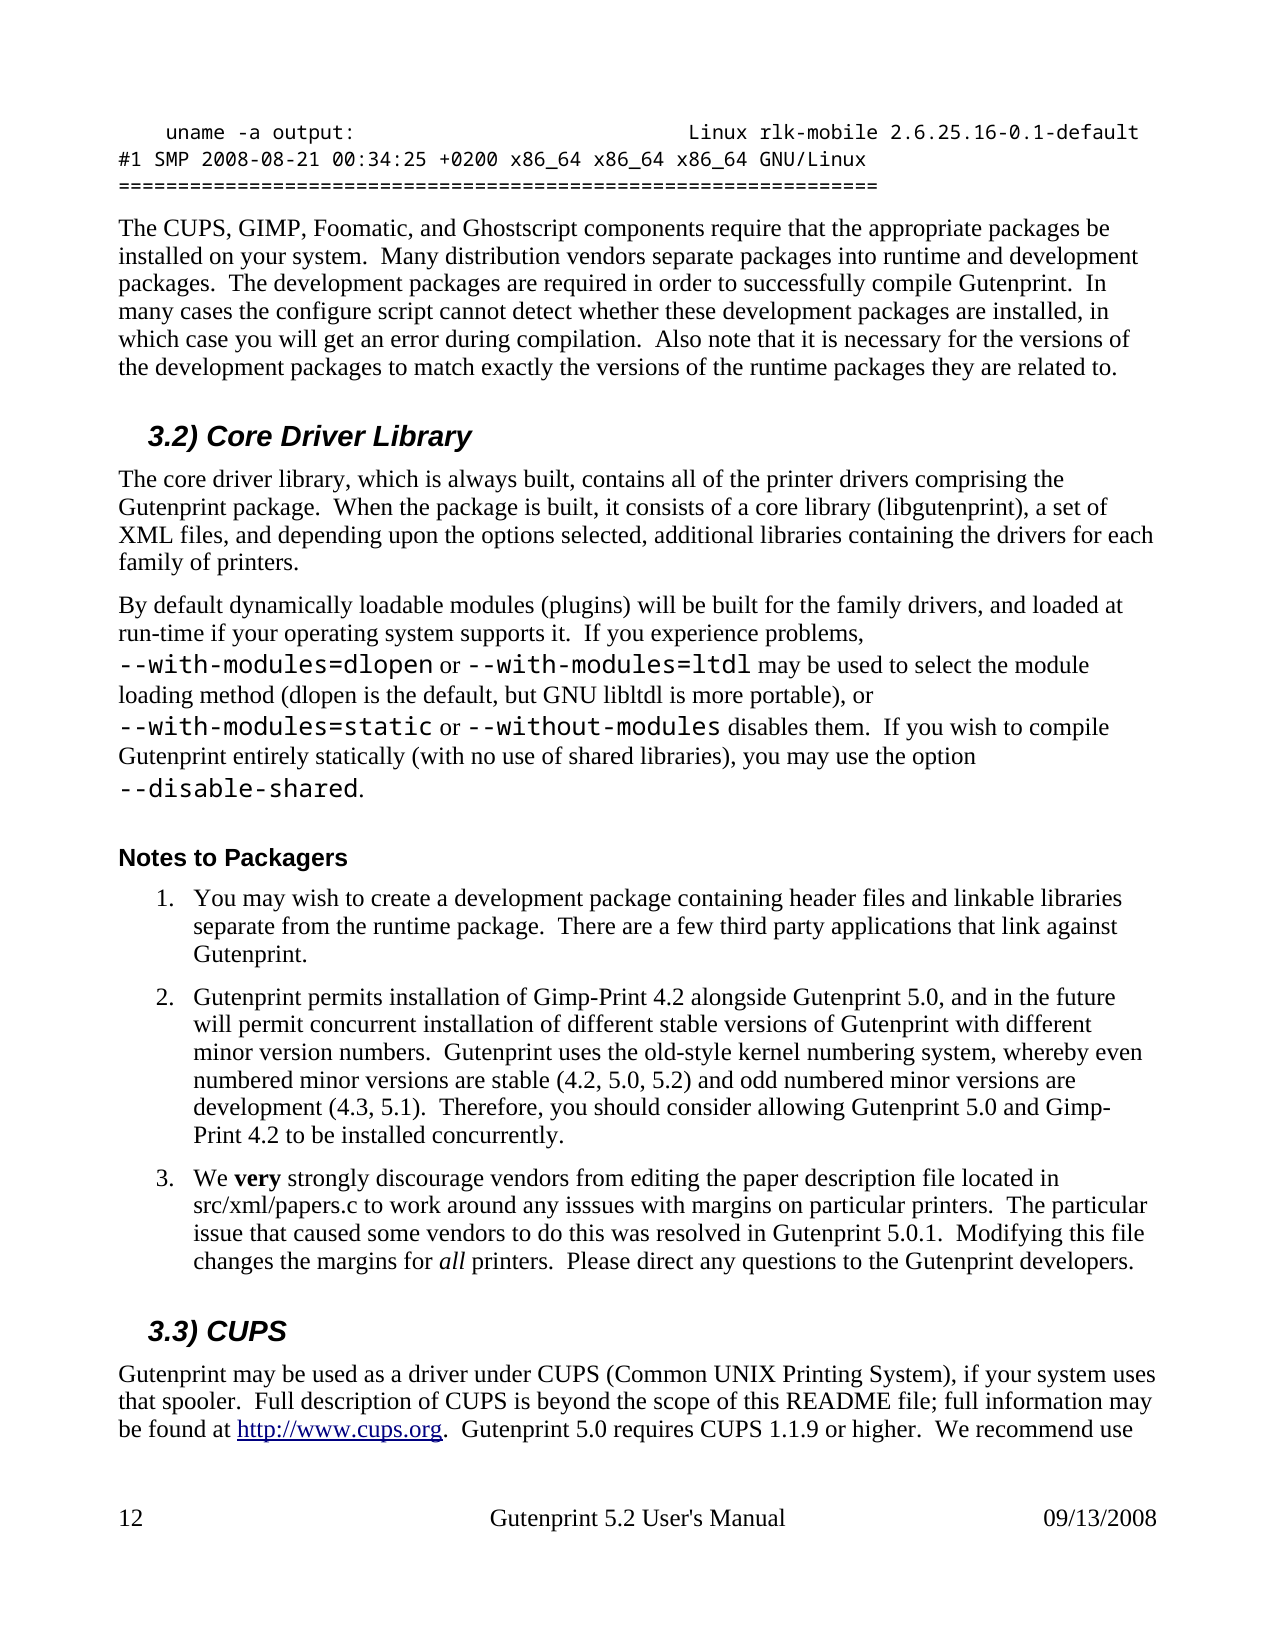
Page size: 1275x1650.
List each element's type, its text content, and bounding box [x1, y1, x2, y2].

subtitle CUPS [148, 1315, 1157, 1347]
text uname -a output: Linux rlk-mobile 2.6.25.16-0.1-default #1 SMP 2008-08-21 00:34:25 +0200 x86_64 x86_64 x86_64 GNU/Linux ================================================================ [118, 118, 1157, 199]
list Gutenprint permits installation of Gimp-Print 4.2 alongside Gutenprint 5.0, and in the future will permit concurrent installation of different stable versions of Gutenprint with different minor version numbers. Gutenprint uses the old-style kernel numbering system, whereby even numbered minor versions are stable (4.2, 5.0, 5.2) and odd numbered minor versions are development (4.3, 5.1). Therefore, you should consider allowing Gutenprint 5.0 and Gimp-Print 4.2 to be installed concurrently. [156, 983, 1157, 1149]
text The core driver library, which is always built, contains all of the printer drivers comprising the Gutenprint package. When the package is built, it consists of a core library (libgutenprint), a set of XML files, and depending upon the options selected, additional libraries containing the drivers for each family of printers. [118, 465, 1157, 576]
list You may wish to create a development package containing header files and linkable libraries separate from the runtime package. There are a few third party applications that link against Gutenprint. [156, 884, 1157, 968]
text Gutenprint may be used as a driver under CUPS (Common UNIX Printing System), if your system uses that spooler. Full description of CUPS is beyond the scope of this README file; full information may be found at http://www.cups.org. Gutenprint 5.0 requires CUPS 1.1.9 or higher. We recommend use [118, 1360, 1157, 1443]
text By default dynamically loadable modules (plugins) will be built for the family drivers, and loaded at run-time if your operating system supports it. If you experience problems, ‑‑with‑modules=dlopen or ‑‑with-modules=ltdl may be used to select the module loading method (dlopen is the default, but GNU libltdl is more portable), or ‑‑with‑modules=static or --without-modules disables them. If you wish to compile Gutenprint entirely statically (with no use of shared libraries), you may use the option ‑‑disable‑shared. [118, 591, 1157, 804]
subtitle Notes to Packagers [118, 844, 1157, 872]
text The CUPS, GIMP, Foomatic, and Ghostscript components require that the appropriate packages be installed on your system. Many distribution vendors separate packages into runtime and development packages. The development packages are required in order to successfully compile Gutenprint. In many cases the configure script cannot detect whether these development packages are installed, in which case you will get an error during compilation. Also note that it is necessary for the versions of the development packages to match exactly the versions of the runtime packages they are related to. [118, 214, 1157, 380]
list We very strongly discourage vendors from editing the paper description file located in src/xml/papers.c to work around any isssues with margins on particular printers. The particular issue that caused some vendors to do this was resolved in Gutenprint 5.0.1. Modifying this file changes the margins for all printers. Please direct any questions to the Gutenprint developers. [156, 1164, 1157, 1275]
subtitle Core Driver Library [148, 420, 1157, 453]
